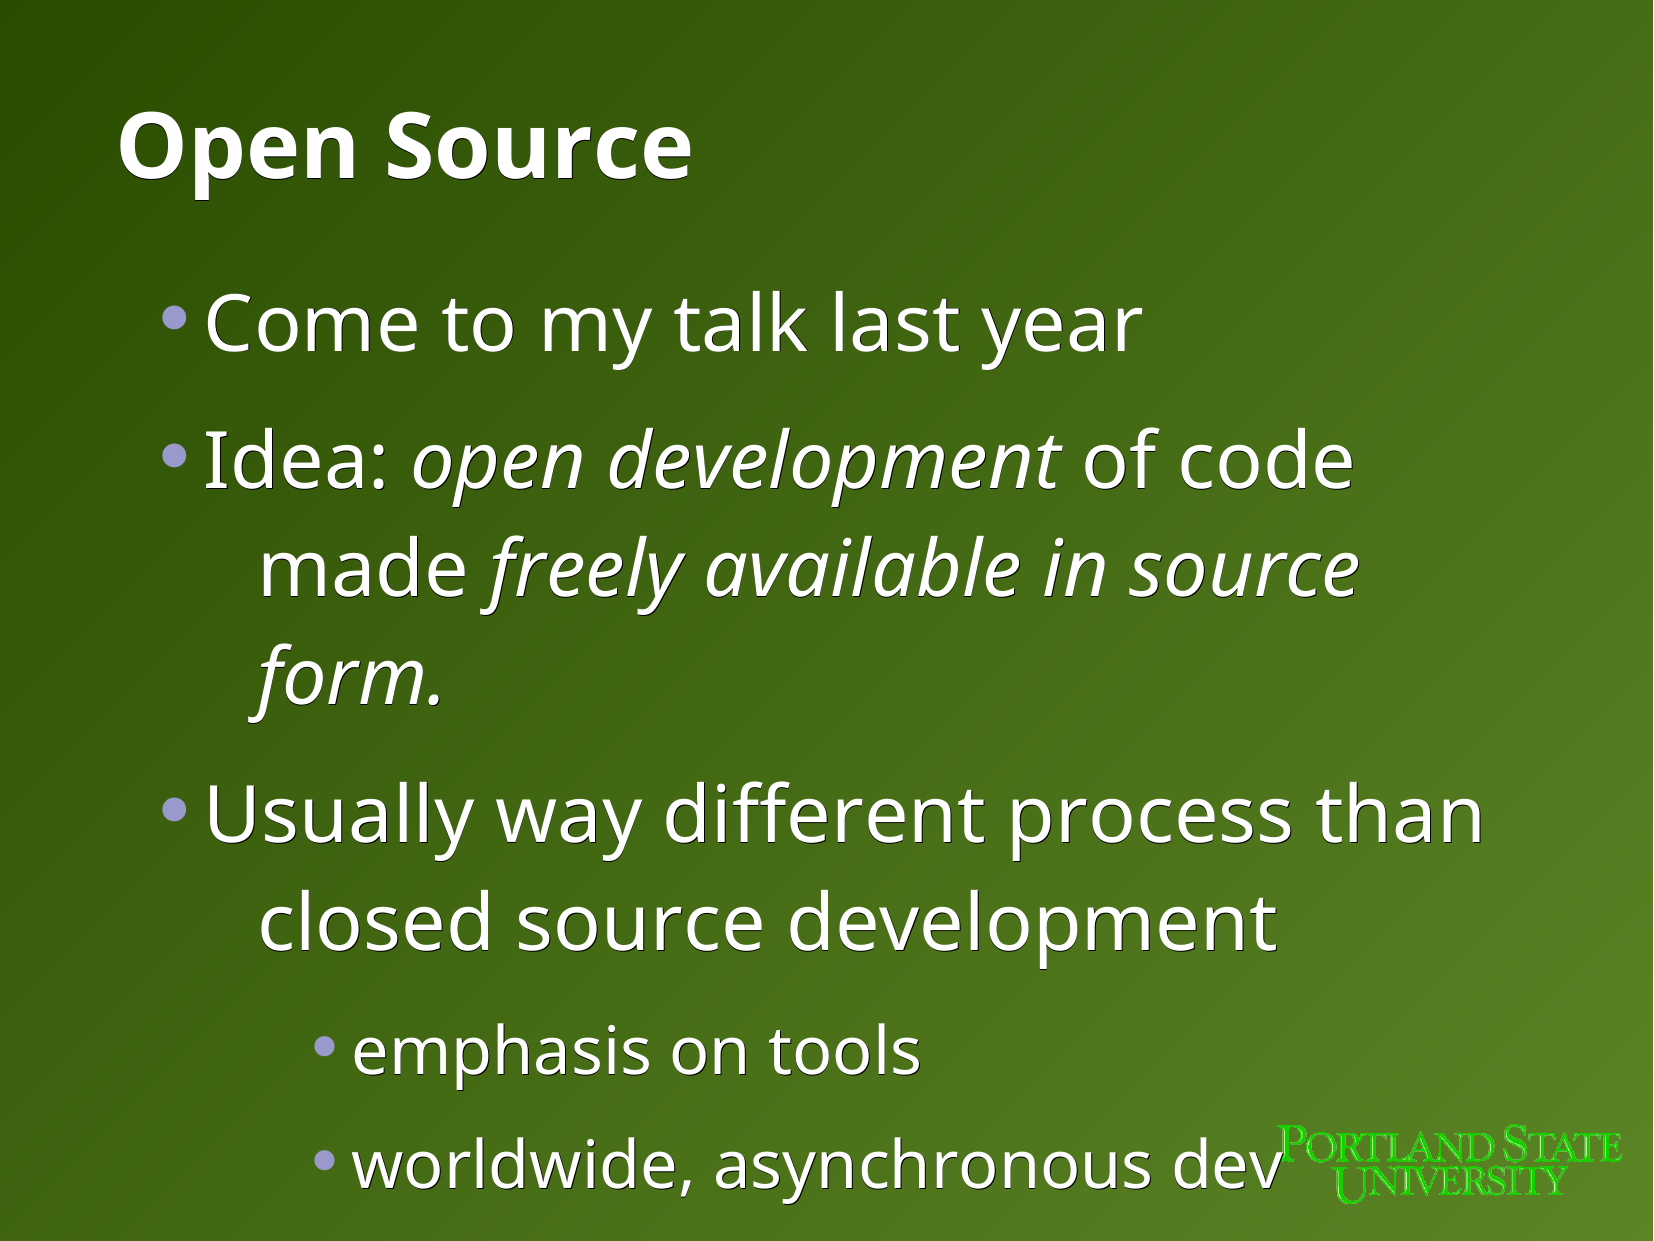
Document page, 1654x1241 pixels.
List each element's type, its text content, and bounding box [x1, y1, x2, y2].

picture [1277, 1124, 1622, 1204]
title Open Source [115, 86, 1527, 200]
list Come to my talk last year Idea: open development of code made freely available in source form. Usually way different process than closed source development emphasis on tools worldwide, asynchronous dev community [115, 266, 1527, 1203]
